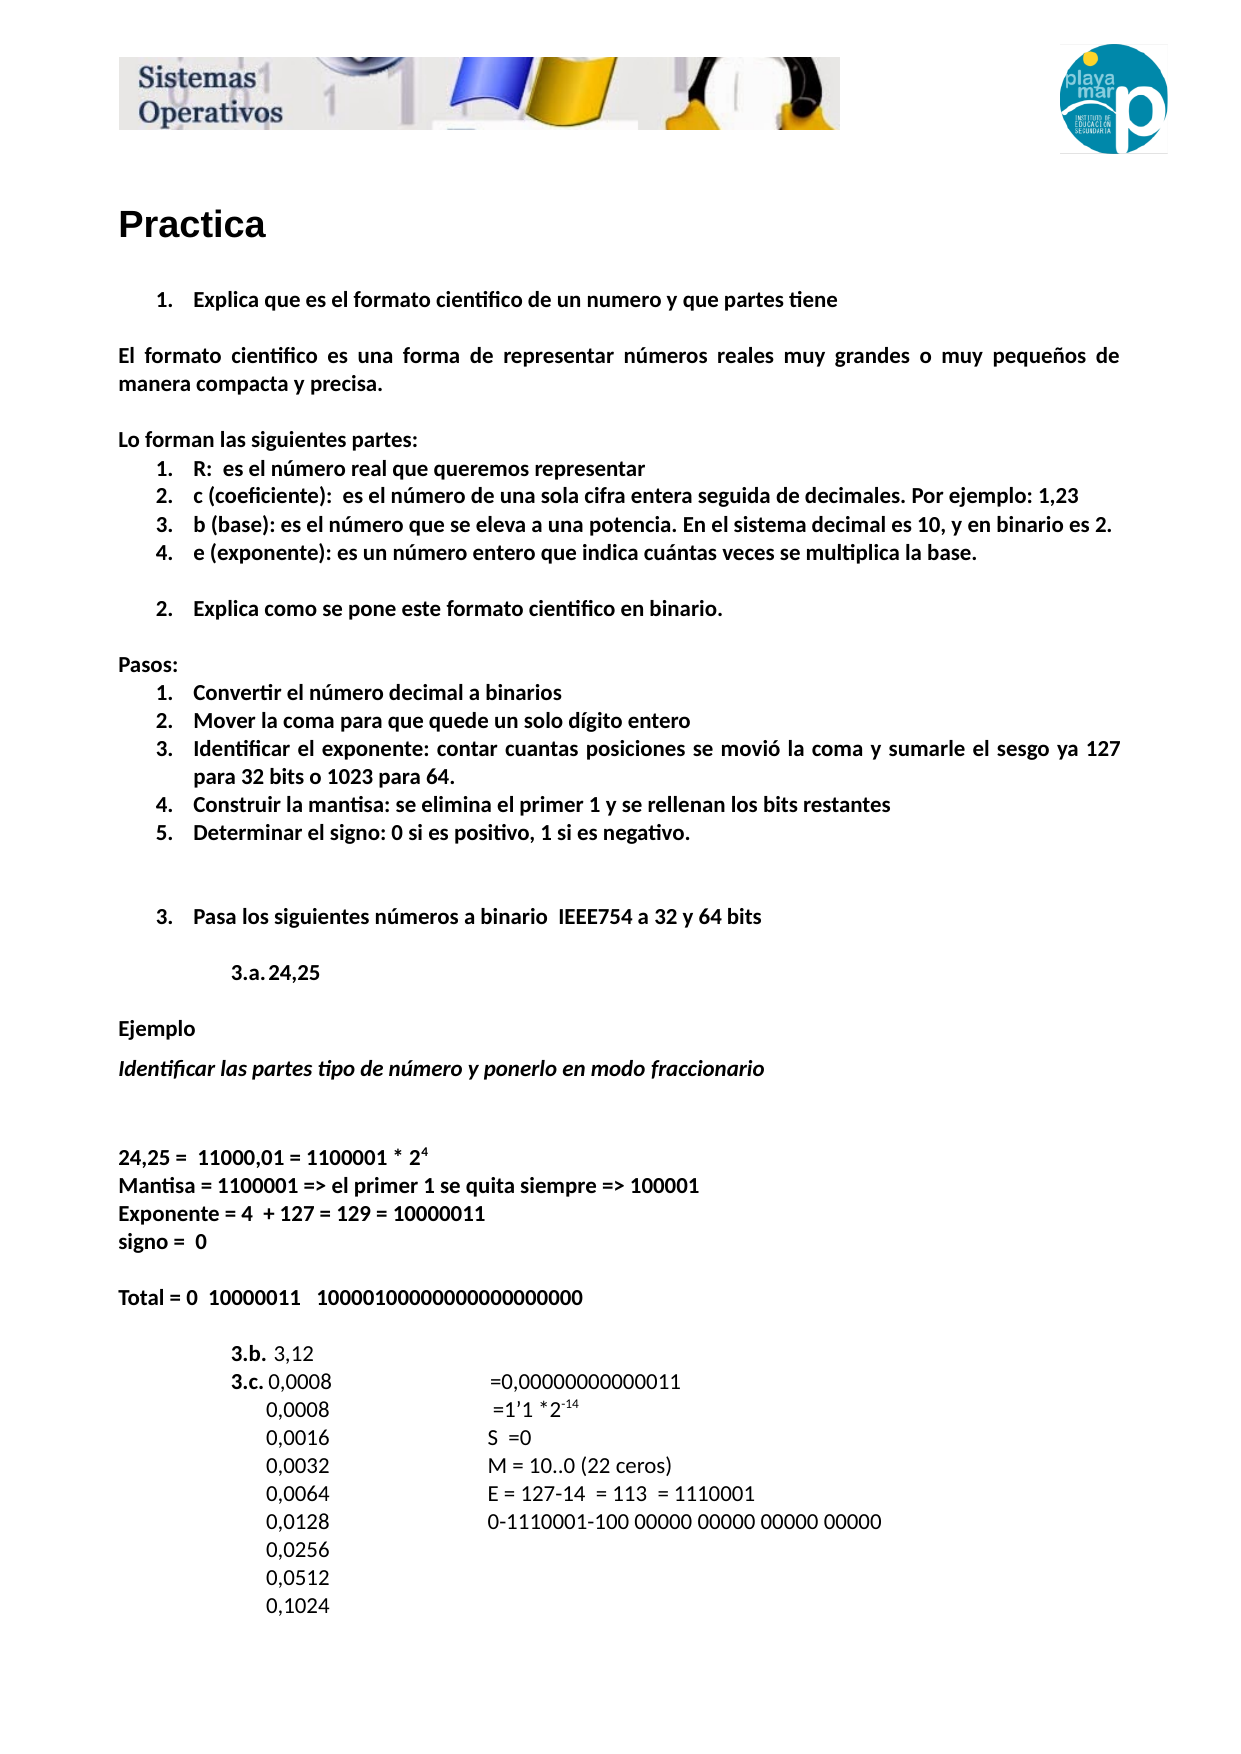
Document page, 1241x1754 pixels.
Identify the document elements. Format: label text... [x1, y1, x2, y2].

list Explica que es el formato cientifico de un numero y que partes tiene [156, 286, 1122, 313]
picture [1124, 44, 1168, 85]
text Lo forman las siguientes partes: [118, 426, 1122, 454]
picture [1060, 101, 1113, 154]
text 0,0008 =1’1 *2-14 [118, 1395, 1122, 1423]
text Total = 0 10000011 10000100000000000000000 [118, 1283, 1122, 1311]
text Ejemplo [118, 1014, 1122, 1042]
list 0,0008 =0,00000000000011 [231, 1367, 1122, 1395]
picture [1115, 87, 1168, 154]
subtitle Identificar las partes tipo de número y ponerlo en modo fraccionario [118, 1054, 1122, 1083]
picture [1079, 88, 1093, 97]
text signo = 0 [118, 1227, 1122, 1255]
text Pasos: [118, 650, 1122, 678]
list Construir la mantisa: se elimina el primer 1 y se rellenan los bits restantes [156, 790, 1122, 818]
subtitle Practica [118, 201, 1122, 245]
text Exponente = 4 + 127 = 129 = 10000011 [118, 1199, 1122, 1227]
list Determinar el signo: 0 si es positivo, 1 si es negativo. [156, 818, 1122, 846]
text 0,0128 0-1110001-100 00000 00000 00000 00000 [118, 1507, 1122, 1536]
picture [1060, 44, 1104, 86]
list Convertir el número decimal a binarios [156, 678, 1122, 706]
text 0,0016 S =0 [118, 1423, 1122, 1451]
picture [119, 57, 840, 130]
text 0,0064 E = 127-14 = 113 = 1110001 [118, 1479, 1122, 1507]
list Identificar el exponente: contar cuantas posiciones se movió la coma y sumarle el sesgo ya 127 para 32 bits o 1023 para 64. [156, 734, 1122, 790]
picture [1100, 88, 1105, 97]
list b (base): es el número que se eleva a una potencia. En el sistema decimal es 10, y en binario es 2. [156, 510, 1122, 538]
text 0,1024 [118, 1592, 1122, 1619]
list e (exponente): es un número entero que indica cuántas veces se multiplica la base. [156, 538, 1122, 566]
list Explica como se pone este formato cientifico en binario. [156, 594, 1122, 622]
text 0,0032 M = 10..0 (22 ceros) [118, 1451, 1122, 1479]
list 3,12 [231, 1339, 1122, 1367]
picture [1095, 75, 1103, 90]
picture [1070, 75, 1075, 84]
text Mantisa = 1100001 => el primer 1 se quita siempre => 100001 [118, 1171, 1122, 1199]
list c (coeficiente): es el número de una sola cifra entera seguida de decimales. Por ejemplo: 1,23 [156, 482, 1122, 510]
picture [1108, 88, 1113, 97]
list Pasa los siguientes números a binario IEEE754 a 32 y 64 bits [156, 902, 1122, 930]
text 0,0256 [118, 1536, 1122, 1563]
list Mover la coma para que quede un solo dígito entero [156, 706, 1122, 734]
list R: es el número real que queremos representar [156, 454, 1122, 482]
text 24,25 = 11000,01 = 1100001 * 24 [118, 1143, 1122, 1171]
text El formato cientifico es una forma de representar números reales muy grandes o muy pequeños de manera compacta y precisa. [118, 342, 1122, 398]
text 0,0512 [118, 1563, 1122, 1592]
list 24,25 [231, 958, 1122, 986]
